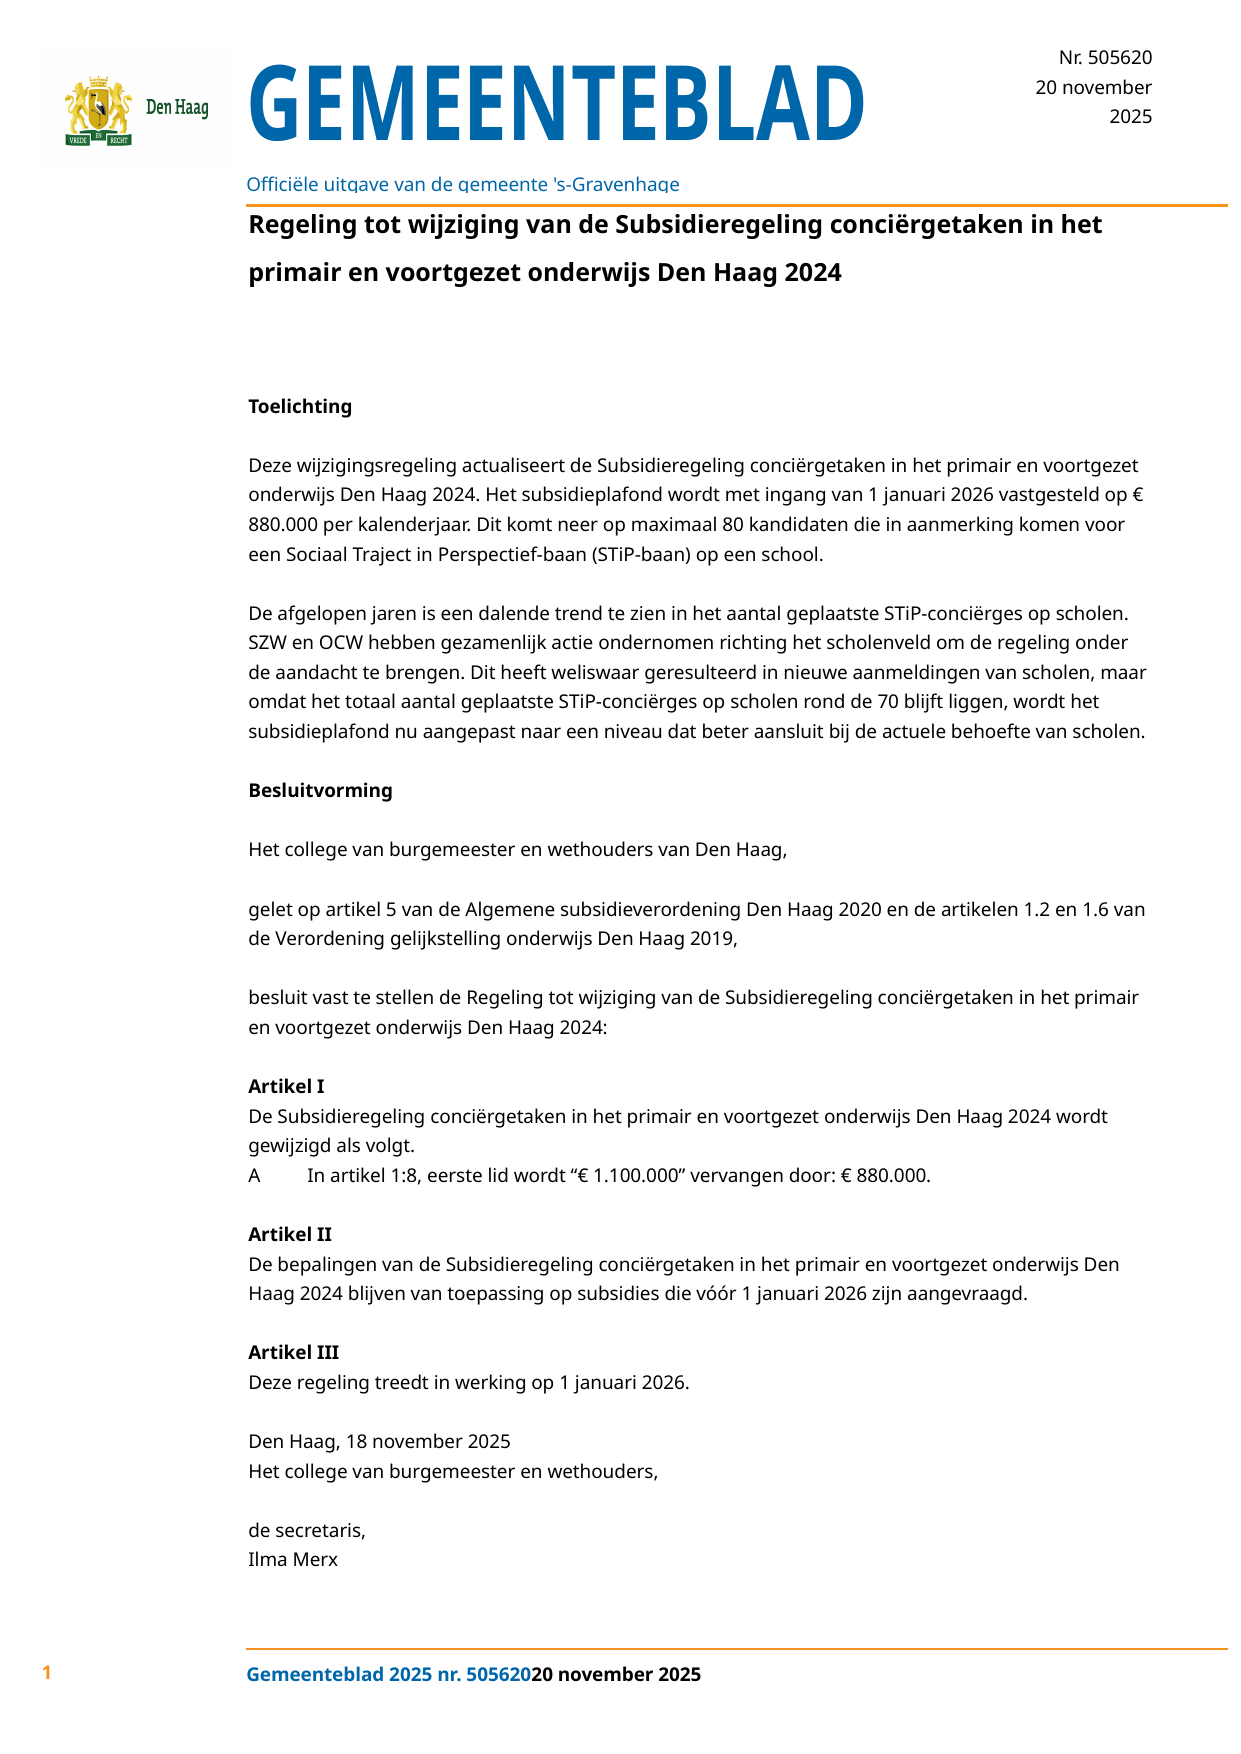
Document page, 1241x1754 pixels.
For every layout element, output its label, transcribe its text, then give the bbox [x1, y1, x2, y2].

text Deze wijzigingsregeling actualiseert de Subsidieregeling conciërgetaken in het primair en voortgezet onderwijs Den Haag 2024. Het subsidieplafond wordt met ingang van 1 januari 2026 vastgesteld op € 880.000 per kalenderjaar. Dit komt neer op maximaal 80 kandidaten die in aanmerking komen voor een Sociaal Traject in Perspectief-baan (STiP-baan) op een school. [248, 452, 1152, 567]
text Besluitvorming [248, 777, 1152, 803]
text Het college van burgemeester en wethouders van Den Haag, [248, 837, 1152, 862]
picture [41, 47, 231, 172]
text gelet op artikel 5 van de Algemene subsidieverordening Den Haag 2020 en de artikelen 1.2 en 1.6 van de Verordening gelijkstelling onderwijs Den Haag 2019, [248, 896, 1152, 951]
text De bepalingen van de Subsidieregeling conciërgetaken in het primair en voortgezet onderwijs Den Haag 2024 blijven van toepassing op subsidies die vóór 1 januari 2026 zijn aangevraagd. [248, 1251, 1152, 1306]
text besluit vast te stellen de Regeling tot wijziging van de Subsidieregeling conciërgetaken in het primair en voortgezet onderwijs Den Haag 2024: [248, 984, 1152, 1040]
text Artikel II [248, 1221, 1152, 1247]
text Toelichting [248, 393, 1152, 419]
text Deze regeling treedt in werking op 1 januari 2026. [248, 1369, 1152, 1395]
text De Subsidieregeling conciërgetaken in het primair en voortgezet onderwijs Den Haag 2024 wordt gewijzigd als volgt. [248, 1103, 1152, 1158]
list In artikel 1:8, eerste lid wordt “€ 1.100.000” vervangen door: € 880.000. [248, 1162, 1152, 1188]
text Artikel III [248, 1339, 1152, 1365]
text Artikel I [248, 1073, 1152, 1099]
text Regeling tot wijziging van de Subsidieregeling conciërgetaken in het primair en voortgezet onderwijs Den Haag 2024 [248, 207, 1152, 288]
text Het college van burgemeester en wethouders, [248, 1458, 1152, 1484]
text De afgelopen jaren is een dalende trend te zien in het aantal geplaatste STiP-conciërges op scholen. SZW en OCW hebben gezamenlijk actie ondernomen richting het scholenveld om de regeling onder de aandacht te brengen. Dit heeft weliswaar geresulteerd in nieuwe aanmeldingen van scholen, maar omdat het totaal aantal geplaatste STiP-conciërges op scholen rond de 70 blijft liggen, wordt het subsidieplafond nu aangepast naar een niveau dat beter aansluit bij de actuele behoefte van scholen. [248, 600, 1152, 744]
text Den Haag, 18 november 2025 [248, 1428, 1152, 1454]
text de secretaris, [248, 1517, 1152, 1543]
text Ilma Merx [248, 1547, 1152, 1572]
